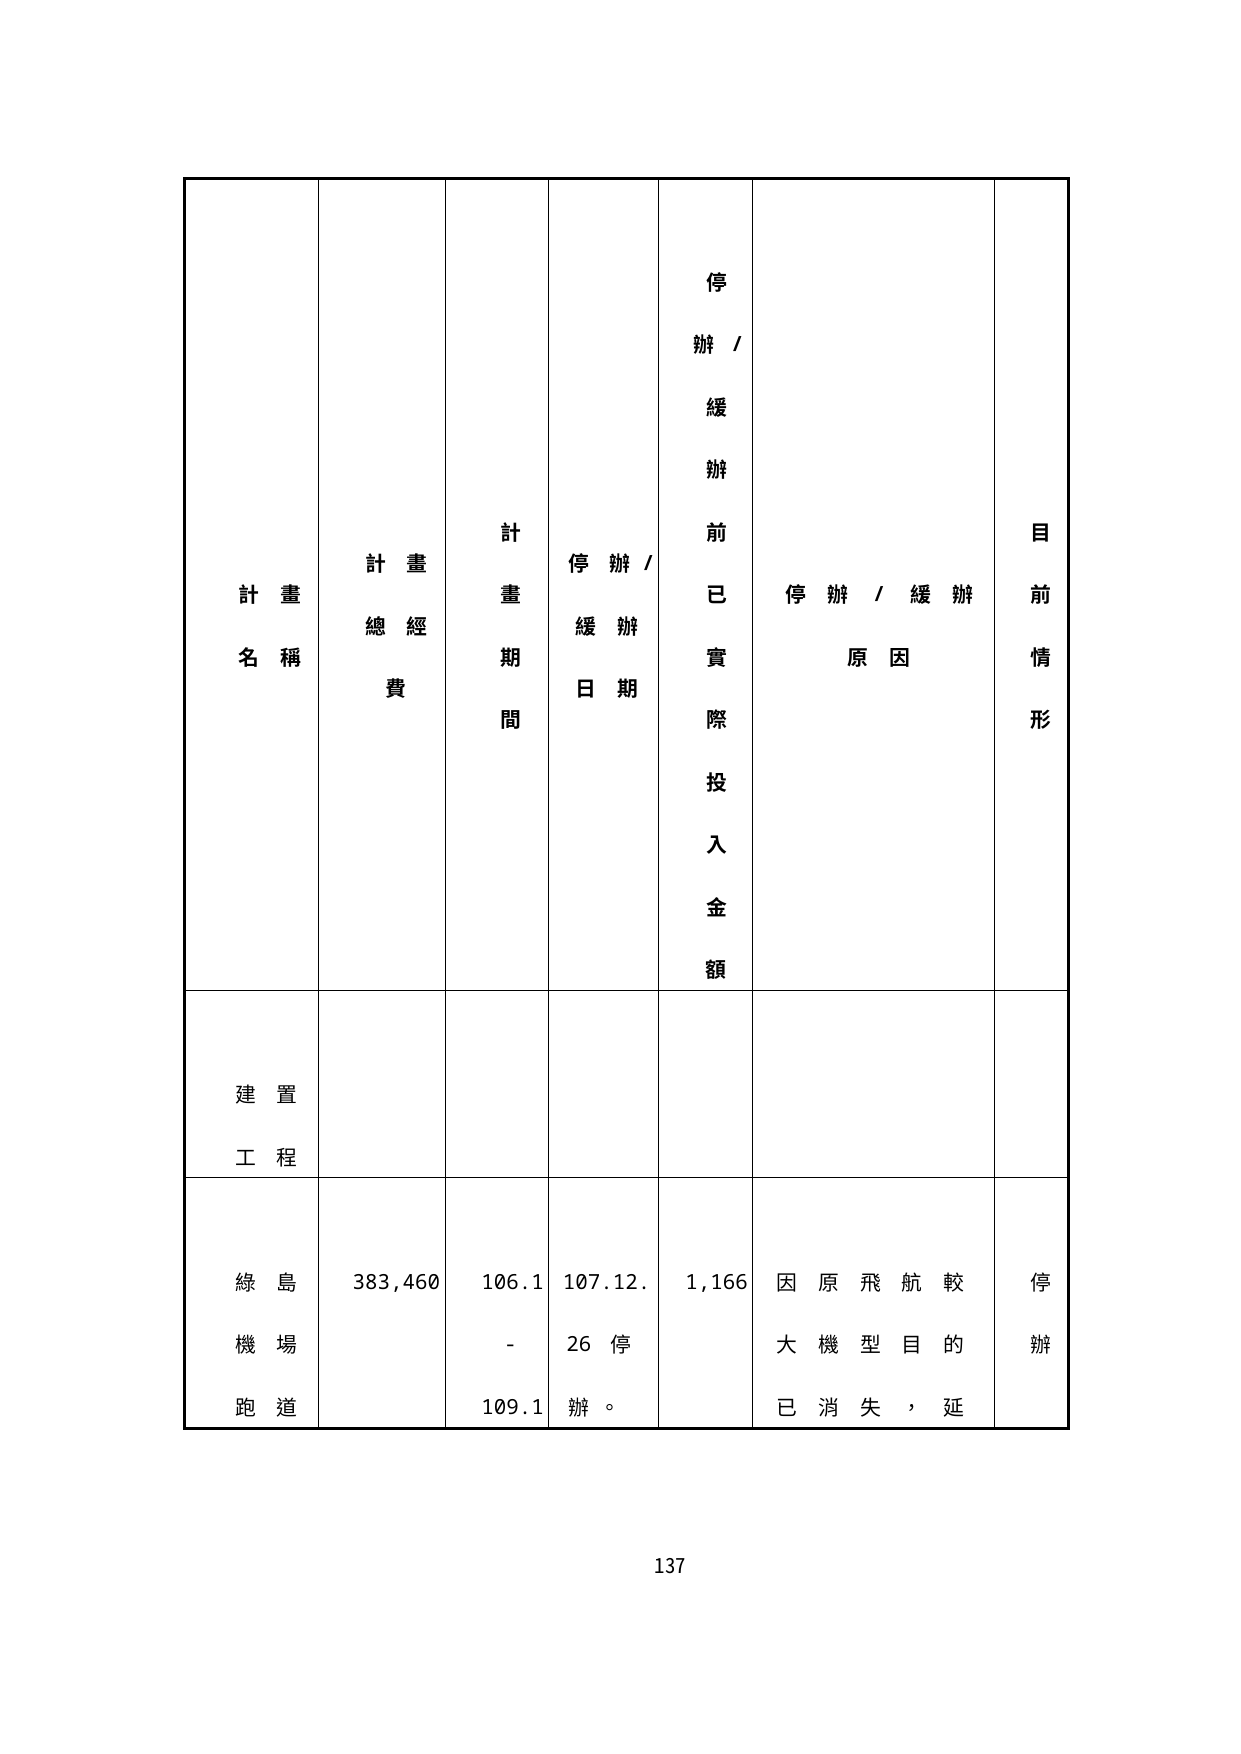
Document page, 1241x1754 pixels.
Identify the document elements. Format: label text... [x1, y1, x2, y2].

table_cell 停辦 [995, 1178, 1067, 1427]
table_cell [995, 991, 1067, 1177]
table_cell [753, 991, 994, 1177]
table_cell 106.1- 109.1 [446, 1178, 548, 1427]
table_header 停辦/緩辦原因 [753, 180, 994, 990]
table_cell 383,460 [319, 1178, 445, 1427]
table_header 計畫名稱 [186, 180, 318, 990]
table_cell 因原飛航較大機型目的已消失，延 [753, 1178, 994, 1427]
table_header 停辦/緩辦前已實際投入金額 [659, 180, 752, 990]
table_header 計畫期間 [446, 180, 548, 990]
table_cell 建置工程 [186, 991, 318, 1177]
table_cell 1,166 [659, 1178, 752, 1427]
table_header 停辦/緩辦日期 [549, 180, 658, 990]
table_header 目前 情形 [995, 180, 1067, 990]
table_cell [319, 991, 445, 1177]
table_cell [446, 991, 548, 1177]
table_cell [549, 991, 658, 1177]
table_cell [659, 991, 752, 1177]
table_cell 綠島機場跑道 [186, 1178, 318, 1427]
table_header 計畫總經費 [319, 180, 445, 990]
table_cell 107.12.26停辦。 [549, 1178, 658, 1427]
